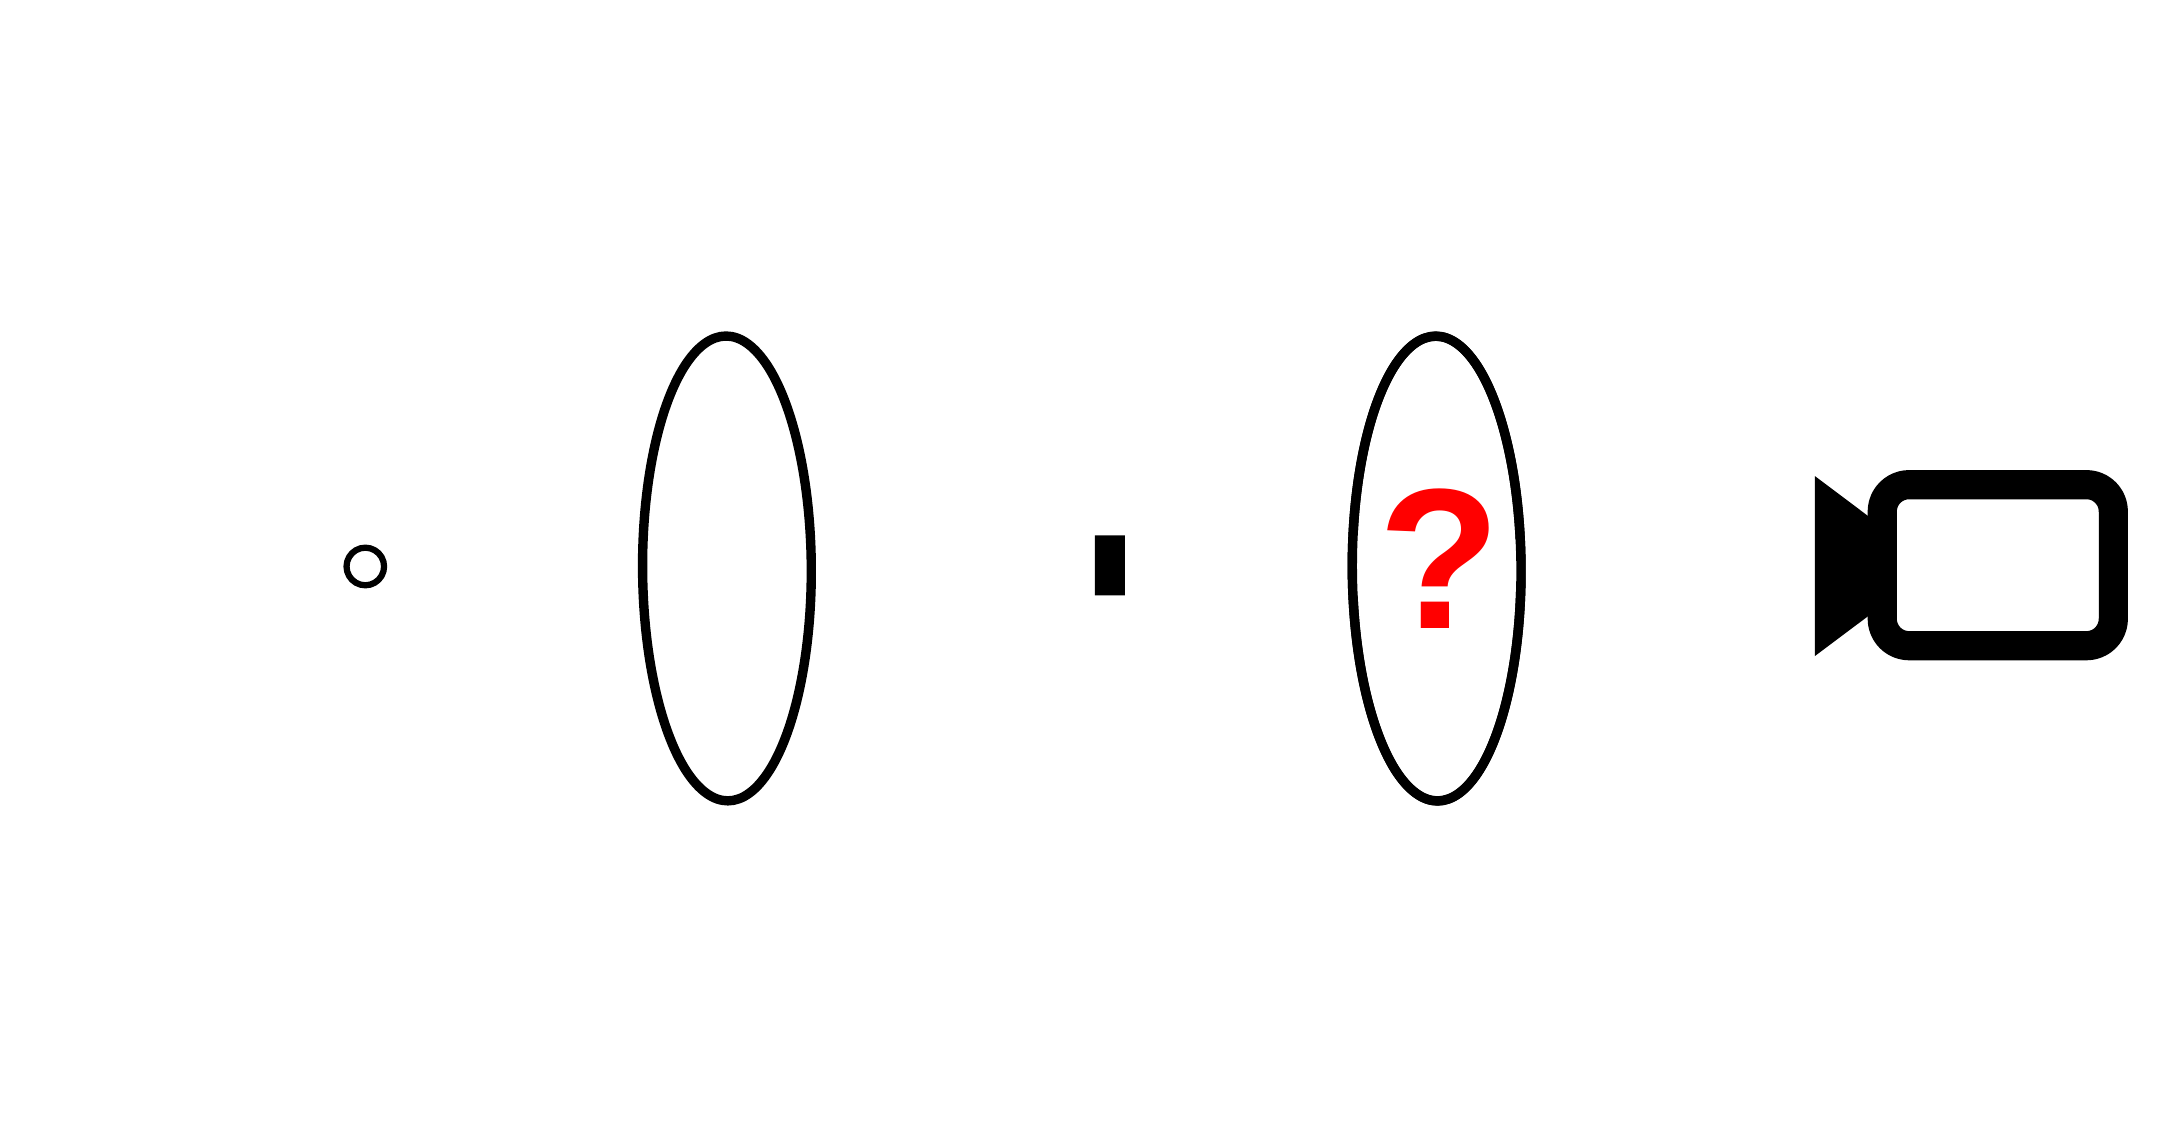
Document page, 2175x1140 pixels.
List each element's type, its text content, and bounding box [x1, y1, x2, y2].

text_box ? [1335, 439, 1546, 678]
text_box [642, 0, 1747, 1140]
text_box [1814, 476, 1875, 657]
text_box [1882, 484, 2114, 646]
